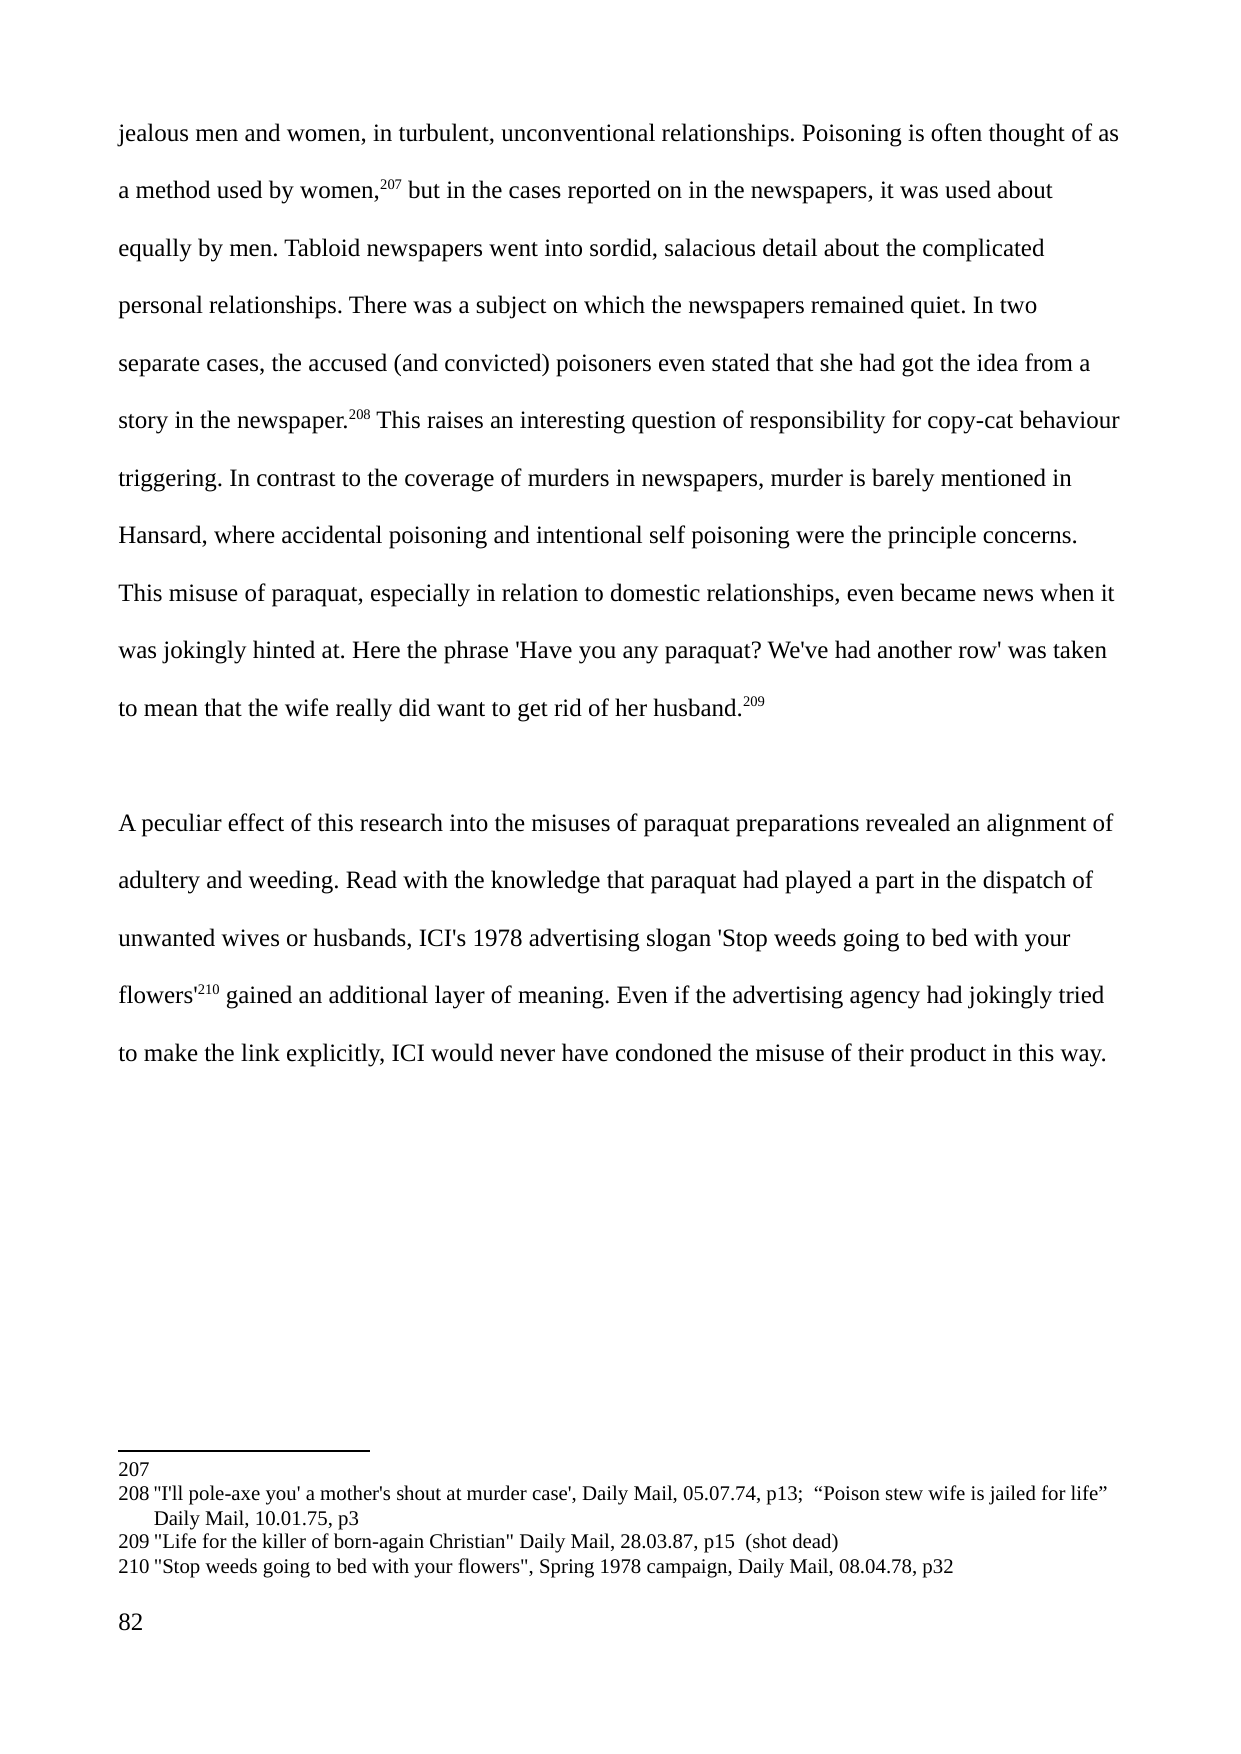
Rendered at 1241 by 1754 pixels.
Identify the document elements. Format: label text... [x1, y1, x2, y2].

text jealous men and women, in turbulent, unconventional relationships. Poisoning is often thought of as a method used by women, but in the cases reported on in the newspapers, it was used about equally by men. Tabloid newspapers went into sordid, salacious detail about the complicated personal relationships. There was a subject on which the newspapers remained quiet. In two separate cases, the accused (and convicted) poisoners even stated that she had got the idea from a story in the newspaper. This raises an interesting question of responsibility for copy-cat behaviour triggering. In contrast to the coverage of murders in newspapers, murder is barely mentioned in Hansard, where accidental poisoning and intentional self poisoning were the principle concerns. This misuse of paraquat, especially in relation to domestic relationships, even became news when it was jokingly hinted at. Here the phrase 'Have you any paraquat? We've had another row' was taken to mean that the wife really did want to get rid of her husband. [118, 118, 1122, 722]
text "Stop weeds going to bed with your flowers", Spring 1978 campaign, Daily Mail, 08.04.78, p32 [118, 1553, 1122, 1578]
text ''I'll pole-axe you' a mother's shout at murder case', Daily Mail, 05.07.74, p13; “Poison stew wife is jailed for life” Daily Mail, 10.01.75, p3 [118, 1481, 1122, 1529]
text "Life for the killer of born-again Christian" Daily Mail, 28.03.87, p15 (shot dead) [118, 1529, 1122, 1553]
text A peculiar effect of this research into the misuses of paraquat preparations revealed an alignment of adultery and weeding. Read with the knowledge that paraquat had played a part in the dispatch of unwanted wives or husbands, ICI's 1978 advertising slogan 'Stop weeds going to bed with your flowers' gained an additional layer of meaning. Even if the advertising agency had jokingly tried to make the link explicitly, ICI would never have condoned the misuse of their product in this way. [118, 808, 1122, 1067]
